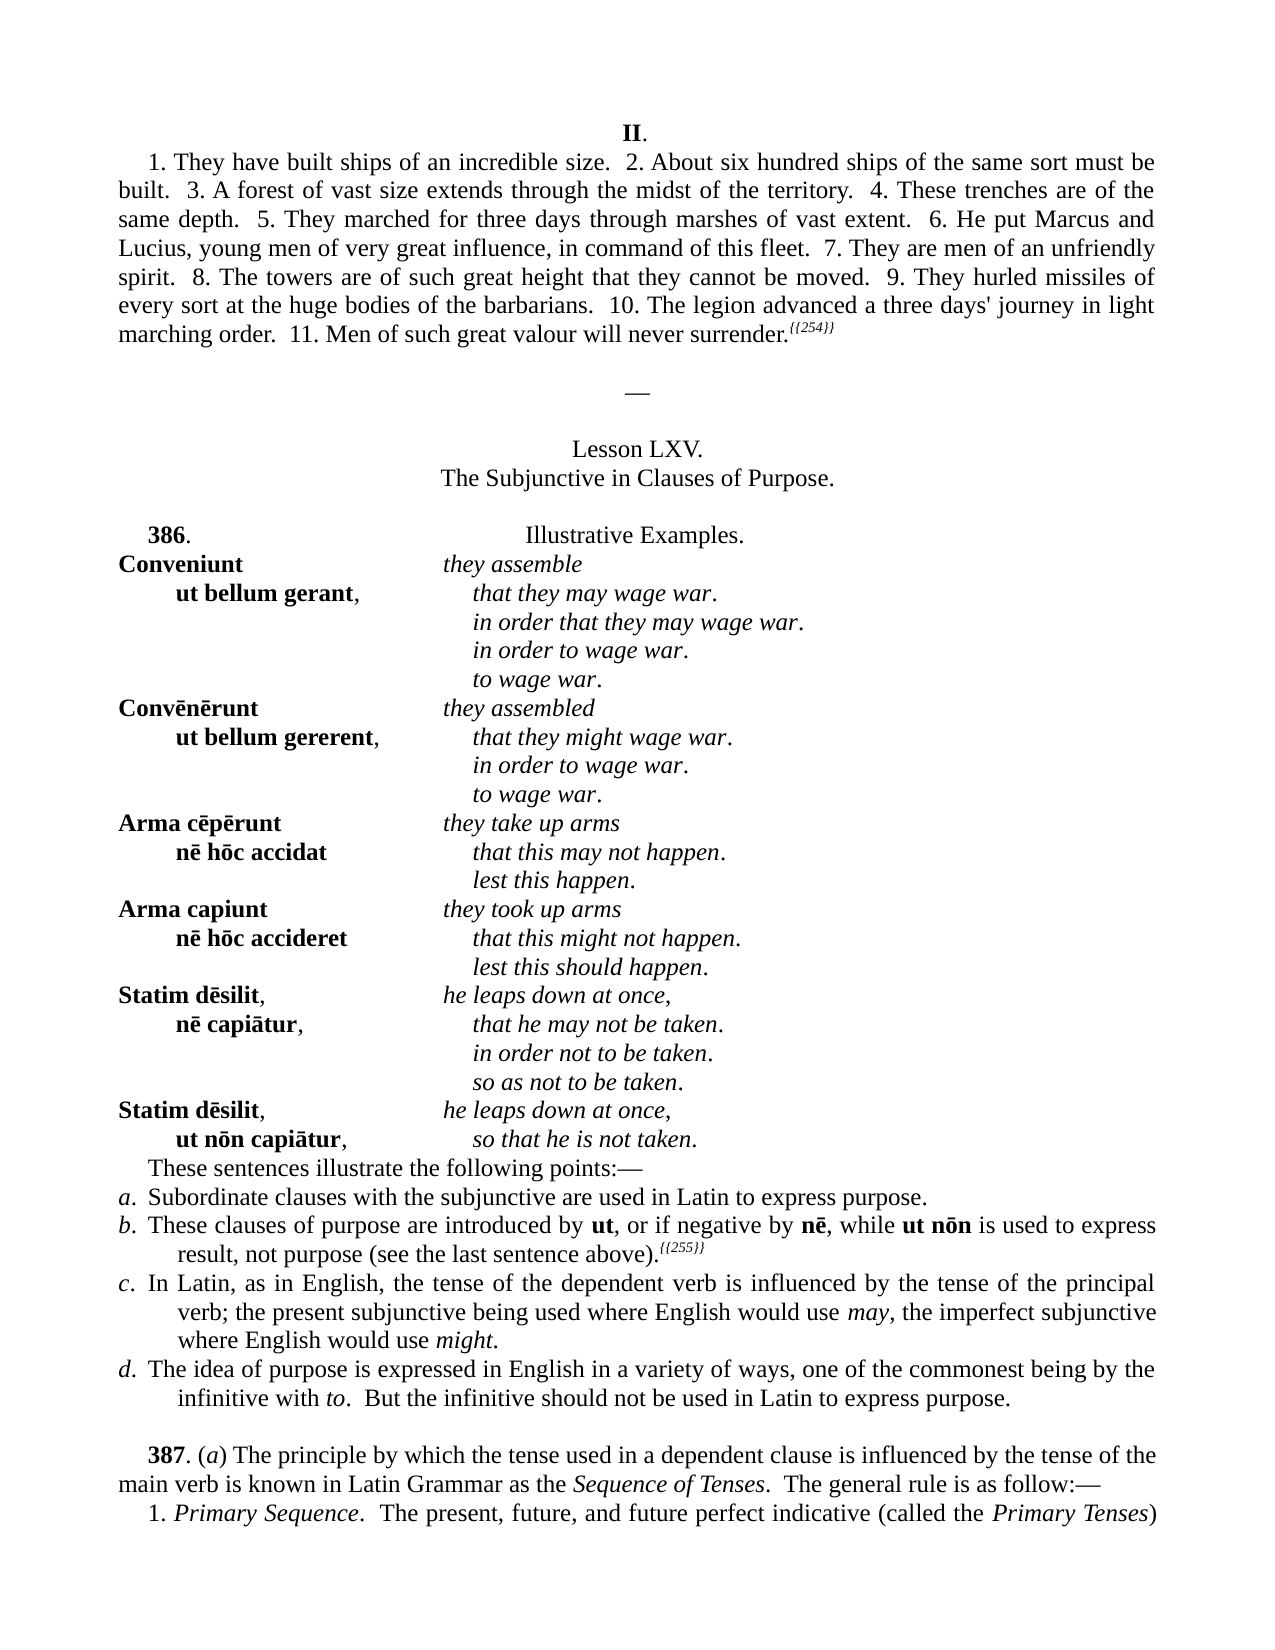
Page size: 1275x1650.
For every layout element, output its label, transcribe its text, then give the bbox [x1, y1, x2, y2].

text in order to wage war. [118, 636, 1157, 664]
text in order not to be taken. [118, 1038, 1157, 1067]
text to wage war. [118, 664, 1157, 693]
text nē capiātur, that he may not be taken. [118, 1009, 1157, 1038]
text d. The idea of purpose is expressed in English in a variety of ways, one of the commonest being by the infinitive with to. But the infinitive should not be used in Latin to express purpose. [118, 1354, 1157, 1412]
text lest this should happen. [118, 952, 1157, 981]
text ut bellum gerant, that they may wage war. [118, 578, 1157, 607]
text Statim dēsilit, he leaps down at once, [118, 1096, 1157, 1124]
text Lesson LXV. [118, 434, 1157, 463]
text The Subjunctive in Clauses of Purpose. [118, 463, 1157, 492]
text These sentences illustrate the following points:— [118, 1153, 1157, 1182]
text Arma capiunt they took up arms [118, 894, 1157, 923]
text 1. Primary Sequence. The present, future, and future perfect indicative (called the Primary Tenses) [118, 1498, 1157, 1527]
text nē hōc accideret that this might not happen. [118, 923, 1157, 952]
text so as not to be taken. [118, 1067, 1157, 1096]
text Arma cēpērunt they take up arms [118, 808, 1157, 837]
text — [118, 377, 1157, 406]
text to wage war. [118, 779, 1157, 808]
text Convēnērunt they assembled [118, 693, 1157, 722]
text in order that they may wage war. [118, 607, 1157, 636]
text 386. Illustrative Examples. [118, 521, 1157, 549]
text in order to wage war. [118, 751, 1157, 779]
text ut nōn capiātur, so that he is not taken. [118, 1124, 1157, 1153]
text Statim dēsilit, he leaps down at once, [118, 981, 1157, 1009]
text II. [118, 118, 1157, 147]
text 387. (a) The principle by which the tense used in a dependent clause is influenced by the tense of the main verb is known in Latin Grammar as the Sequence of Tenses. The general rule is as follow:— [118, 1441, 1157, 1498]
text 1. They have built ships of an incredible size. 2. About six hundred ships of the same sort must be built. 3. A forest of vast size extends through the midst of the territory. 4. These trenches are of the same depth. 5. They marched for three days through marshes of vast extent. 6. He put Marcus and Lucius, young men of very great influence, in command of this fleet. 7. They are men of an unfriendly spirit. 8. The towers are of such great height that they cannot be moved. 9. They hurled missiles of every sort at the huge bodies of the barbarians. 10. The legion advanced a three days' journey in light marching order. 11. Men of such great valour will never surrender.{{254}} [118, 147, 1157, 348]
text ut bellum gererent, that they might wage war. [118, 722, 1157, 751]
text a. Subordinate clauses with the subjunctive are used in Latin to express purpose. [118, 1182, 1157, 1211]
text Conveniunt they assemble [118, 549, 1157, 578]
text b. These clauses of purpose are introduced by ut, or if negative by nē, while ut nōn is used to express result, not purpose (see the last sentence above).{{255}} [118, 1211, 1157, 1268]
text c. In Latin, as in English, the tense of the dependent verb is influenced by the tense of the principal verb; the present subjunctive being used where English would use may, the imperfect subjunctive where English would use might. [118, 1268, 1157, 1354]
text lest this happen. [118, 866, 1157, 894]
text nē hōc accidat that this may not happen. [118, 837, 1157, 866]
